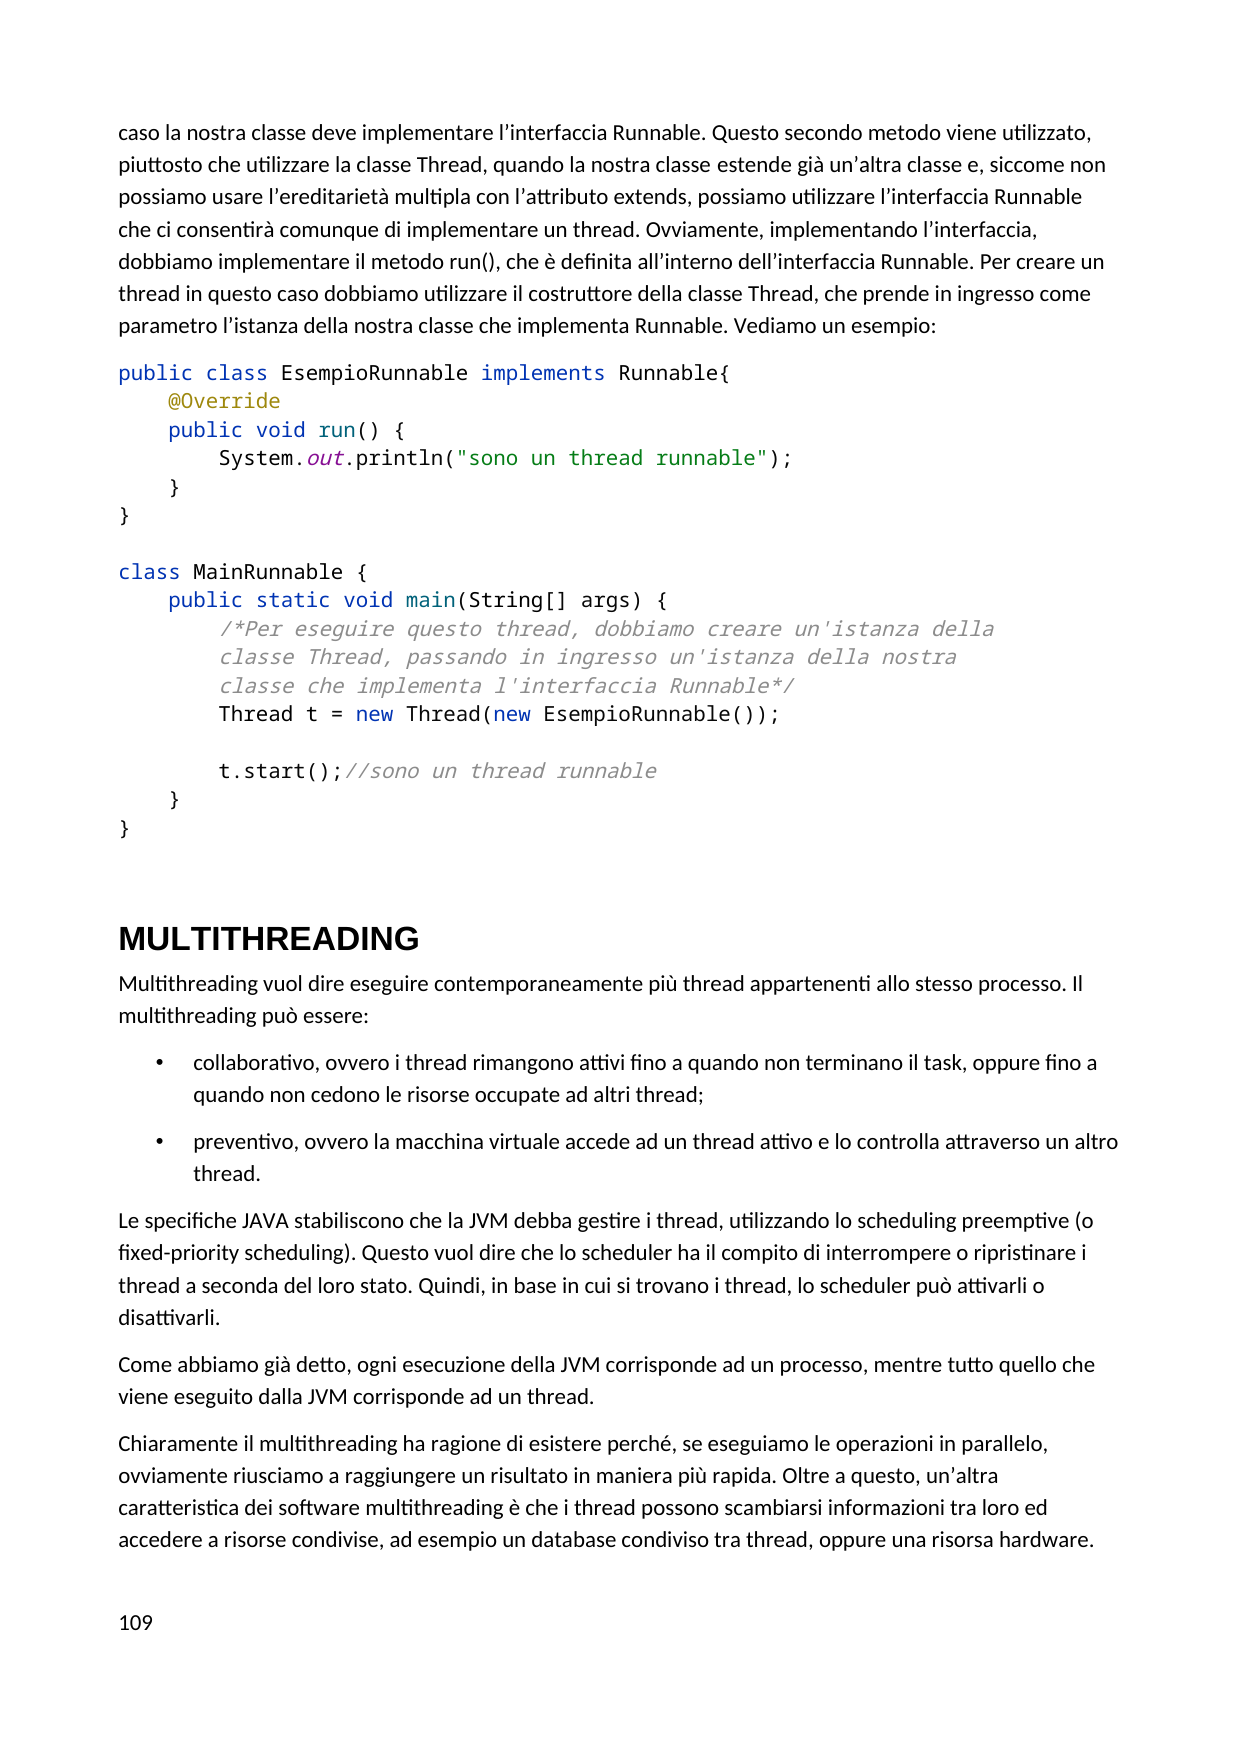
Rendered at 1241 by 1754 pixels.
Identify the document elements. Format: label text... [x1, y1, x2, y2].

list collaborativo, ovvero i thread rimangono attivi fino a quando non terminano il task, oppure fino a quando non cedono le risorse occupate ad altri thread; [156, 1048, 1122, 1109]
text Come abbiamo già detto, ogni esecuzione della JVM corrisponde ad un processo, mentre tutto quello che viene eseguito dalla JVM corrisponde ad un thread. [118, 1350, 1122, 1410]
list preventivo, ovvero la macchina virtuale accede ad un thread attivo e lo controlla attraverso un altro thread. [156, 1127, 1122, 1188]
text Chiaramente il multithreading ha ragione di esistere perché, se eseguiamo le operazioni in parallelo, ovviamente riusciamo a raggiungere un risultato in maniera più rapida. Oltre a questo, un’altra caratteristica dei software multithreading è che i thread possono scambiarsi informazioni tra loro ed accedere a risorse condivise, ad esempio un database condiviso tra thread, oppure una risorsa hardware. [118, 1429, 1122, 1553]
text Le specifiche JAVA stabiliscono che la JVM debba gestire i thread, utilizzando lo scheduling preemptive (o fixed-priority scheduling). Questo vuol dire che lo scheduler ha il compito di interrompere o ripristinare i thread a seconda del loro stato. Quindi, in base in cui si trovano i thread, lo scheduler può attivarli o disattivarli. [118, 1206, 1122, 1331]
text public class EsempioRunnable implements Runnable{ @Override public void run() { System.out.println("sono un thread runnable"); } } class MainRunnable { public static void main(String[] args) { /*Per eseguire questo thread, dobbiamo creare un'istanza della classe Thread, passando in ingresso un'istanza della nostra classe che implementa l'interfaccia Runnable*/ Thread t = new Thread(new EsempioRunnable()); t.start();//sono un thread runnable } } [118, 358, 1122, 841]
subtitle MULTITHREADING [118, 918, 1122, 957]
text caso la nostra classe deve implementare l’interfaccia Runnable. Questo secondo metodo viene utilizzato, piuttosto che utilizzare la classe Thread, quando la nostra classe estende già un’altra classe e, siccome non possiamo usare l’ereditarietà multipla con l’attributo extends, possiamo utilizzare l’interfaccia Runnable che ci consentirà comunque di implementare un thread. Ovviamente, implementando l’interfaccia, dobbiamo implementare il metodo run(), che è definita all’interno dell’interfaccia Runnable. Per creare un thread in questo caso dobbiamo utilizzare il costruttore della classe Thread, che prende in ingresso come parametro l’istanza della nostra classe che implementa Runnable. Vediamo un esempio: [118, 118, 1122, 339]
text Multithreading vuol dire eseguire contemporaneamente più thread appartenenti allo stesso processo. Il multithreading può essere: [118, 969, 1122, 1030]
